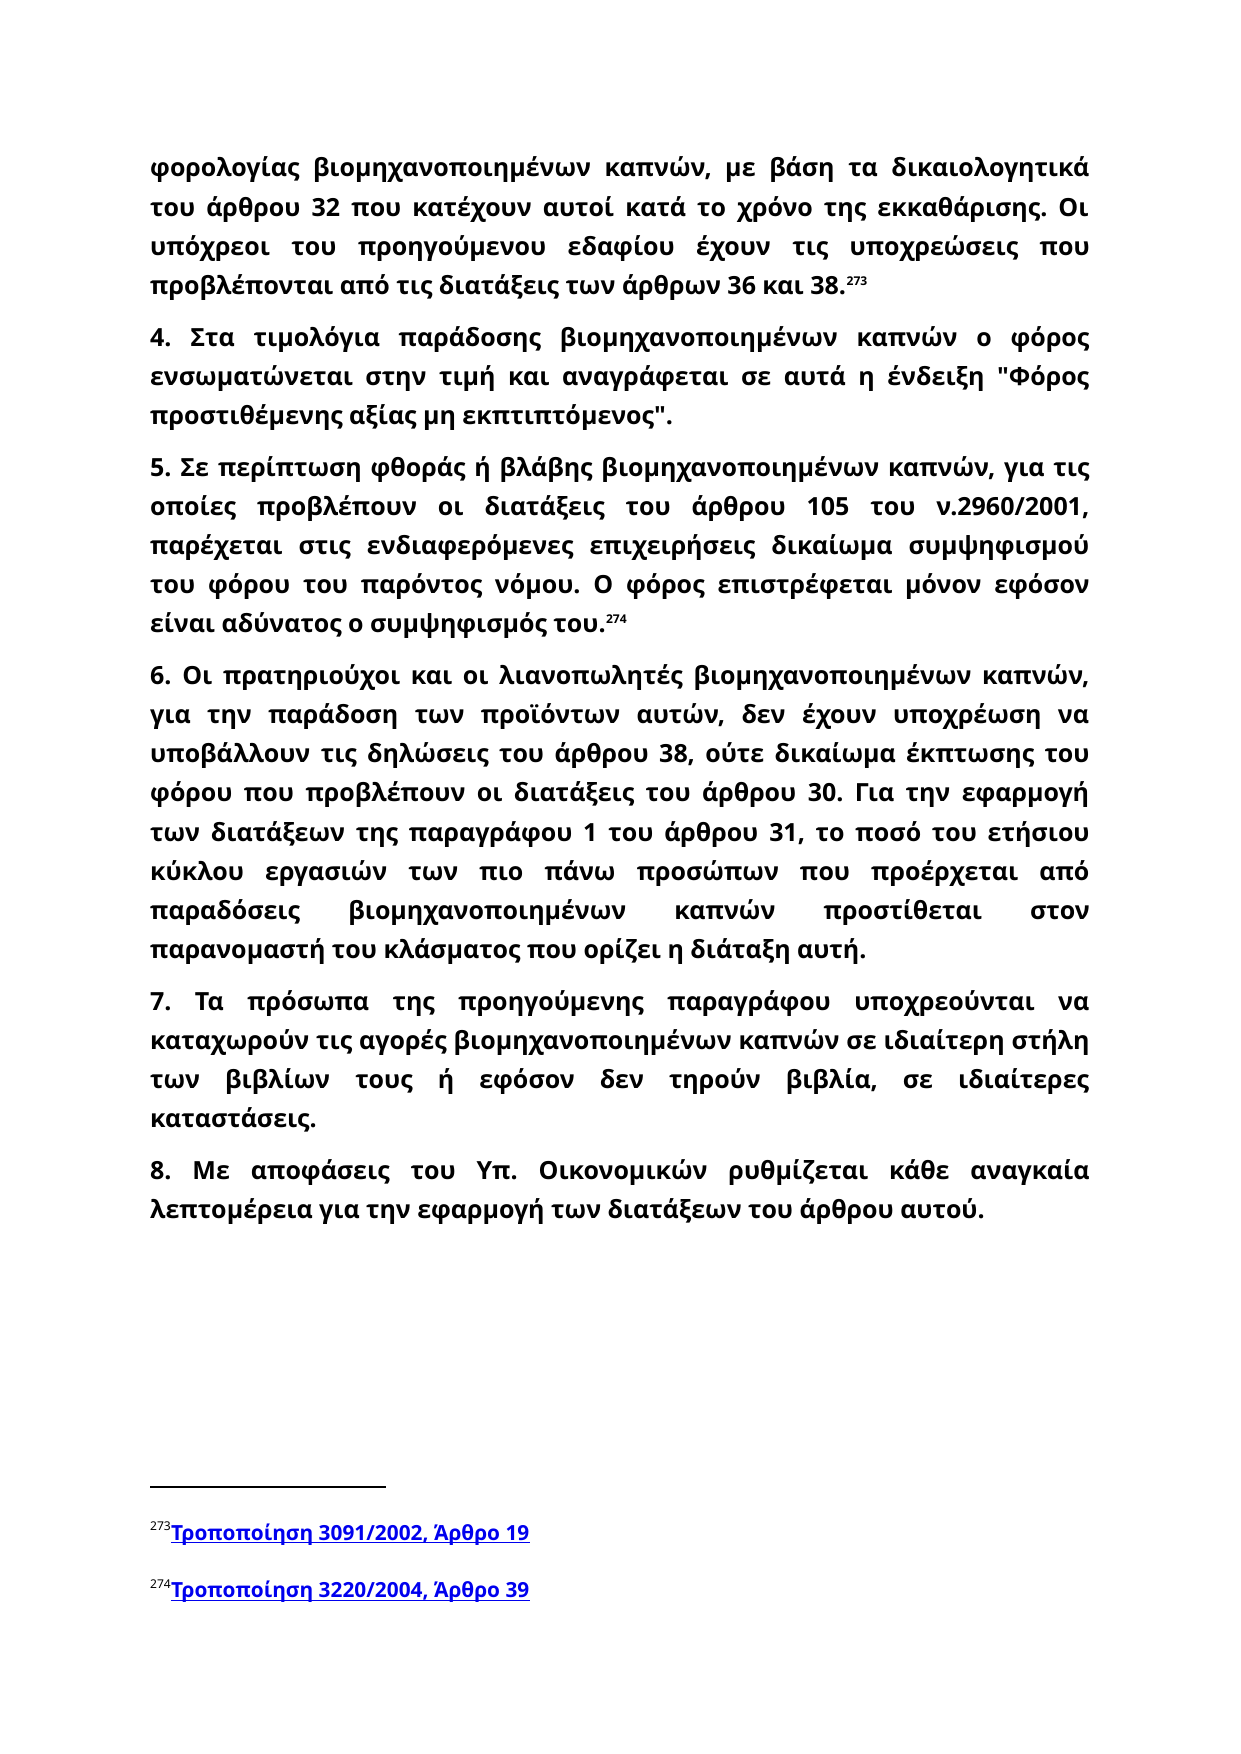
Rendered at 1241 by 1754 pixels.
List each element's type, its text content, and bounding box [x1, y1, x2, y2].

text Τροποποίηση 3220/2004, Άρθρο 39 [150, 1576, 1090, 1604]
text φορολογίας βιομηχανοποιημένων καπνών, με βάση τα δικαιολογητικά του άρθρου 32 που κατέχουν αυτοί κατά το χρόνο της εκκαθάρισης. Οι υπόχρεοι του προηγούμενου εδαφίου έχουν τις υποχρεώσεις που προβλέπονται από τις διατάξεις των άρθρων 36 και 38. [150, 150, 1090, 302]
text Τροποποίηση 3091/2002, Άρθρο 19 [150, 1518, 1090, 1546]
text 4. Στα τιμολόγια παράδοσης βιομηχανοποιημένων καπνών ο φόρος ενσωματώνεται στην τιμή και αναγράφεται σε αυτά η ένδειξη "Φόρος προστιθέμενης αξίας μη εκπτιπτόμενος". [150, 319, 1090, 432]
text 8. Με αποφάσεις του Υπ. Οικονομικών ρυθμίζεται κάθε αναγκαία λεπτομέρεια για την εφαρμογή των διατάξεων του άρθρου αυτού. [150, 1152, 1090, 1226]
text 5. Σε περίπτωση φθοράς ή βλάβης βιομηχανοποιημένων καπνών, για τις οποίες προβλέπουν οι διατάξεις του άρθρου 105 του ν.2960/2001, παρέχεται στις ενδιαφερόμενες επιχειρήσεις δικαίωμα συμψηφισμού του φόρου του παρόντος νόμου. Ο φόρος επιστρέφεται μόνον εφόσον είναι αδύνατος ο συμψηφισμός του. [150, 449, 1090, 640]
text 6. Οι πρατηριούχοι και οι λιανοπωλητές βιομηχανοποιημένων καπνών, για την παράδοση των προϊόντων αυτών, δεν έχουν υποχρέωση να υποβάλλουν τις δηλώσεις του άρθρου 38, ούτε δικαίωμα έκπτωσης του φόρου που προβλέπουν οι διατάξεις του άρθρου 30. Για την εφαρμογή των διατάξεων της παραγράφου 1 του άρθρου 31, το ποσό του ετήσιου κύκλου εργασιών των πιο πάνω προσώπων που προέρχεται από παραδόσεις βιομηχανοποιημένων καπνών προστίθεται στον παρανομαστή του κλάσματος που ορίζει η διάταξη αυτή. [150, 657, 1090, 966]
text 7. Τα πρόσωπα της προηγούμενης παραγράφου υποχρεούνται να καταχωρούν τις αγορές βιομηχανοποιημένων καπνών σε ιδιαίτερη στήλη των βιβλίων τους ή εφόσον δεν τηρούν βιβλία, σε ιδιαίτερες καταστάσεις. [150, 983, 1090, 1135]
